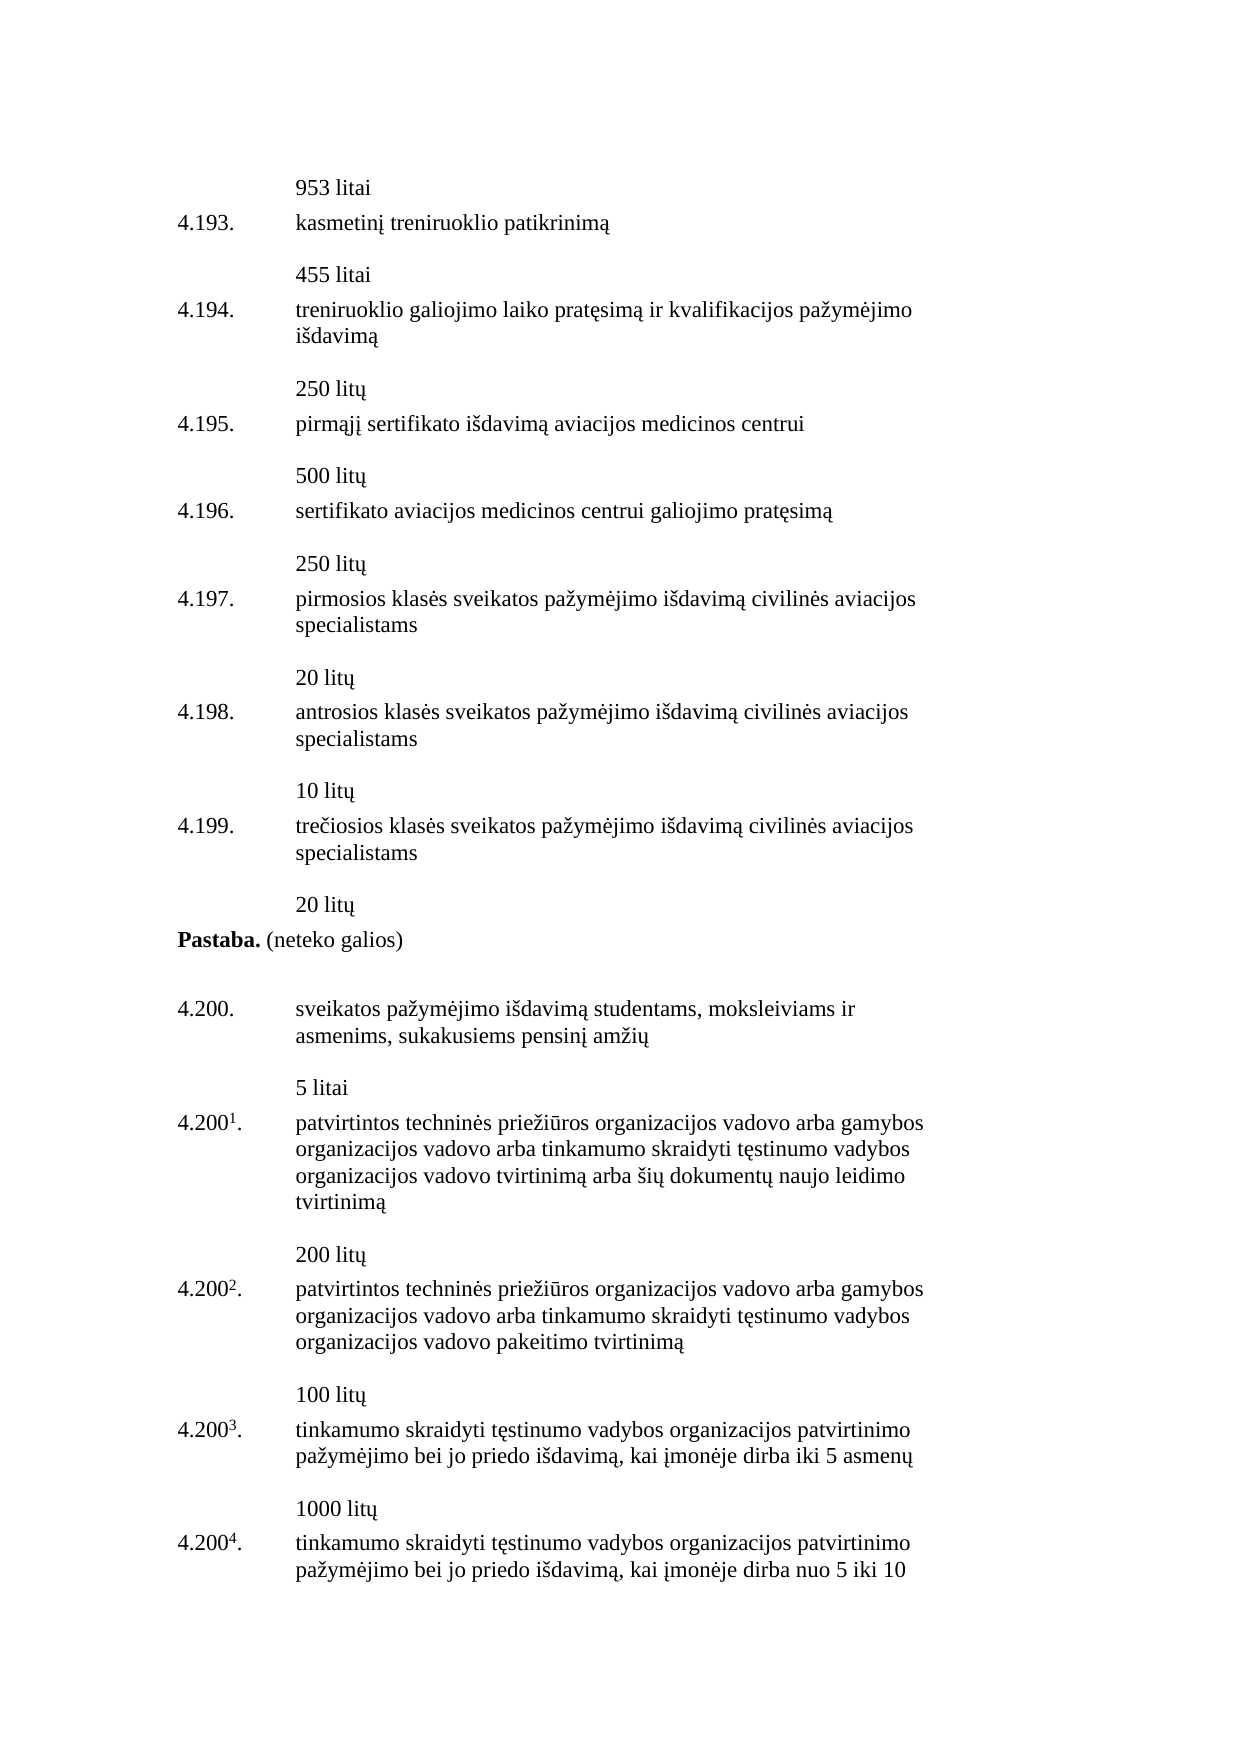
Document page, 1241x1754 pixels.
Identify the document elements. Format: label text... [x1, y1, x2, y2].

text 4.198. antrosios klasės sveikatos pažymėjimo išdavimą civilinės aviacijos specialistams 10 litų [177, 698, 945, 804]
text 4.2001. patvirtintos techninės priežiūros organizacijos vadovo arba gamybos organizacijos vadovo arba tinkamumo skraidyti tęstinumo vadybos organizacijos vadovo tvirtinimą arba šių dokumentų naujo leidimo tvirtinimą 200 litų [177, 1109, 945, 1267]
text 4.2004. tinkamumo skraidyti tęstinumo vadybos organizacijos patvirtinimo pažymėjimo bei jo priedo išdavimą, kai įmonėje dirba nuo 5 iki 10 [177, 1529, 945, 1582]
text 4.2002. patvirtintos techninės priežiūros organizacijos vadovo arba gamybos organizacijos vadovo arba tinkamumo skraidyti tęstinumo vadybos organizacijos vadovo pakeitimo tvirtinimą 100 litų [177, 1276, 945, 1407]
text 4.196. sertifikato aviacijos medicinos centrui galiojimo pratęsimą 250 litų [177, 497, 945, 576]
text 4.199. trečiosios klasės sveikatos pažymėjimo išdavimą civilinės aviacijos specialistams 20 litų [177, 812, 945, 918]
text 4.194. treniruoklio galiojimo laiko pratęsimą ir kvalifikacijos pažymėjimo išdavimą 250 litų [177, 296, 945, 402]
text 4.2003. tinkamumo skraidyti tęstinumo vadybos organizacijos patvirtinimo pažymėjimo bei jo priedo išdavimą, kai įmonėje dirba iki 5 asmenų 1000 litų [177, 1416, 945, 1521]
text 953 litai [177, 148, 945, 200]
text Pastaba. (neteko galios) [177, 926, 1063, 952]
text 4.195. pirmąjį sertifikato išdavimą aviacijos medicinos centrui 500 litų [177, 410, 945, 489]
text 4.200. sveikatos pažymėjimo išdavimą studentams, moksleiviams ir asmenims, sukakusiems pensinį amžių 5 litai [177, 995, 945, 1101]
text 4.197. pirmosios klasės sveikatos pažymėjimo išdavimą civilinės aviacijos specialistams 20 litų [177, 585, 945, 690]
text 4.193. kasmetinį treniruoklio patikrinimą 455 litai [177, 209, 945, 288]
